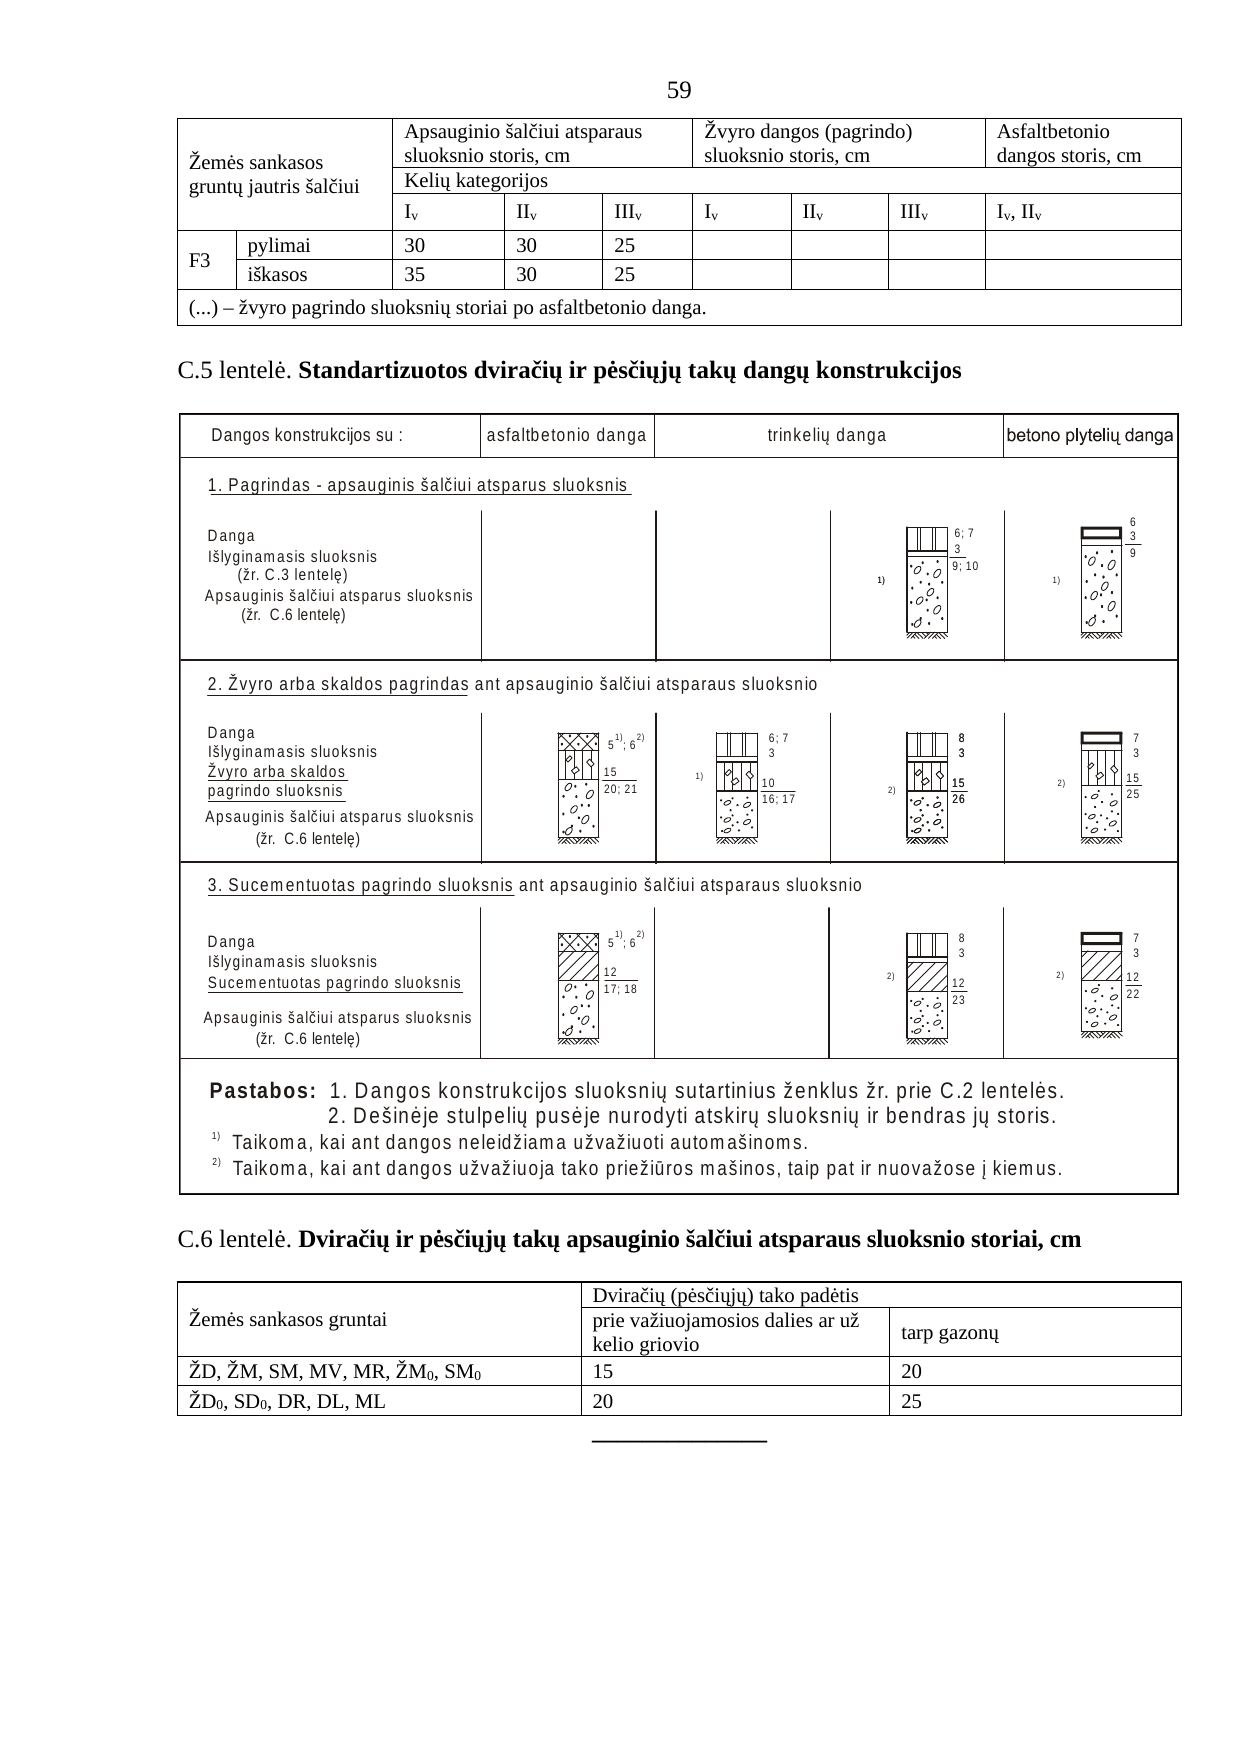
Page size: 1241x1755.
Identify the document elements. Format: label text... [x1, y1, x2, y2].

table_cell 25 [603, 260, 692, 289]
table_cell Iv, IIv [986, 194, 1181, 229]
text C.6 lentelė. Dviračių ir pėsčiųjų takų apsauginio šalčiui atsparaus sluoksnio storiai, cm [177, 1224, 1181, 1253]
table_cell 25 [603, 231, 692, 259]
table_header Žemės sankasos gruntai [178, 1283, 581, 1356]
table_cell IIIv [603, 194, 692, 229]
table_cell 30 [505, 260, 602, 289]
table_cell Iv [393, 194, 504, 229]
text ______________ [177, 1416, 1181, 1445]
table_header Žemės sankasos gruntų jautris šalčiui [178, 119, 392, 229]
table_cell [889, 231, 985, 259]
table_cell 35 [393, 260, 504, 289]
table_cell 30 [505, 231, 602, 259]
table_header Žvyro dangos (pagrindo) sluoksnio storis, cm [693, 119, 985, 167]
table_cell IIv [505, 194, 602, 229]
table_cell [889, 260, 985, 289]
table_header Dviračių (pėsčiųjų) tako padėtis [582, 1283, 1181, 1307]
table_cell F3 [178, 231, 236, 289]
table_cell pylimai [237, 231, 392, 259]
table_cell 20 [582, 1386, 889, 1415]
table_cell 25 [890, 1386, 1181, 1415]
table_cell [792, 260, 888, 289]
table_cell IIv [792, 194, 888, 229]
table_cell 15 [582, 1357, 889, 1385]
table_cell Iv [693, 194, 791, 229]
table_cell [986, 260, 1181, 289]
table_cell (...) – žvyro pagrindo sluoksnių storiai po asfaltbetonio danga. [178, 290, 1181, 325]
table_cell [693, 231, 791, 259]
table_cell 20 [890, 1357, 1181, 1385]
table_cell 30 [393, 231, 504, 259]
table_cell [986, 231, 1181, 259]
table_cell [693, 260, 791, 289]
table_cell iškasos [237, 260, 392, 289]
table_cell [792, 231, 888, 259]
table_header Asfaltbetonio dangos storis, cm [986, 119, 1181, 167]
table_cell tarp gazonų [890, 1308, 1181, 1356]
table_cell prie važiuojamosios dalies ar už kelio griovio [582, 1308, 889, 1356]
table_cell ŽD, ŽM, SM, MV, MR, ŽM0, SM0 [178, 1357, 581, 1385]
table_cell Kelių kategorijos [393, 168, 1181, 192]
table_header Apsauginio šalčiui atsparaus sluoksnio storis, cm [393, 119, 692, 167]
text C.5 lentelė. Standartizuotos dviračių ir pėsčiųjų takų dangų konstrukcijos [177, 355, 1181, 384]
table_cell IIIv [889, 194, 985, 229]
table_cell ŽD0, SD0, DR, DL, ML [178, 1386, 581, 1415]
